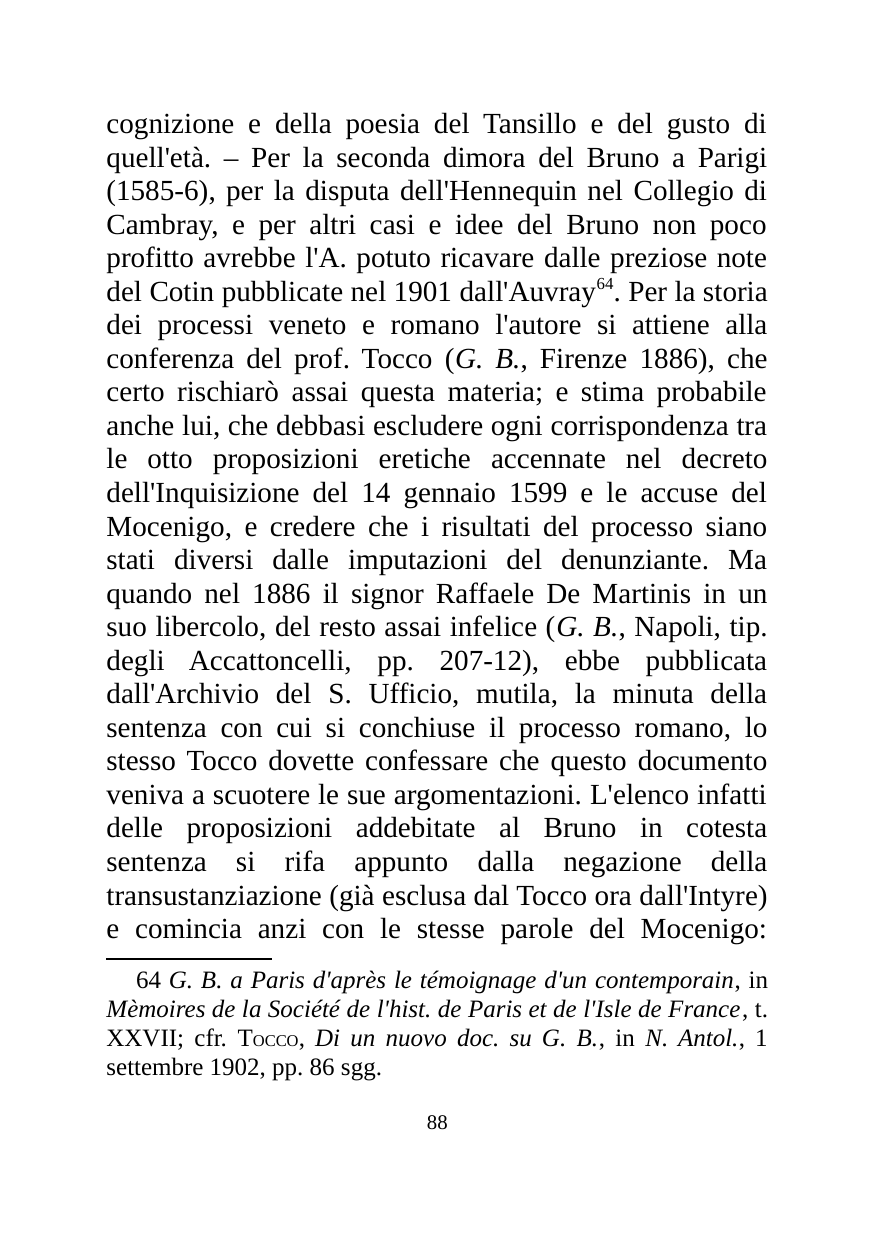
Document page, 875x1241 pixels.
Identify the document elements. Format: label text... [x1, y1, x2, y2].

text cognizione e della poesia del Tansillo e del gusto di quell'età. – Per la seconda dimora del Bruno a Parigi (1585-6), per la disputa dell'Hennequin nel Collegio di Cambray, e per altri casi e idee del Bruno non poco profitto avrebbe l'A. potuto ricavare dalle preziose note del Cotin pubblicate nel 1901 dall'Auvray. Per la storia dei processi veneto e romano l'autore si attiene alla conferenza del prof. Tocco (G. B., Firenze 1886), che certo rischiarò assai questa materia; e stima probabile anche lui, che debbasi escludere ogni corrispondenza tra le otto proposizioni eretiche accennate nel decreto dell'Inquisizione del 14 gennaio 1599 e le accuse del Mocenigo, e credere che i risultati del processo siano stati diversi dalle imputazioni del denunziante. Ma quando nel 1886 il signor Raffaele De Martinis in un suo libercolo, del resto assai infelice (G. B., Napoli, tip. degli Accattoncelli, pp. 207-12), ebbe pubblicata dall'Archivio del S. Ufficio, mutila, la minuta della sentenza con cui si conchiuse il processo romano, lo stesso Tocco dovette confessare che questo documento veniva a scuotere le sue argomentazioni. L'elenco infatti delle proposizioni addebitate al Bruno in cotesta sentenza si rifa appunto dalla negazione della transustanziazione (già esclusa dal Tocco ora dall'Intyre) e comincia anzi con le stesse parole del Mocenigo: [106, 106, 768, 945]
text G. B. a Paris d'après le témoignage d'un contemporain, in Mèmoires de la Société de l'hist. de Paris et de l'Isle de France, t. XXVII; cfr. Tocco, Di un nuovo doc. su G. B., in N. Antol., 1 settembre 1902, pp. 86 sgg. [106, 965, 768, 1080]
